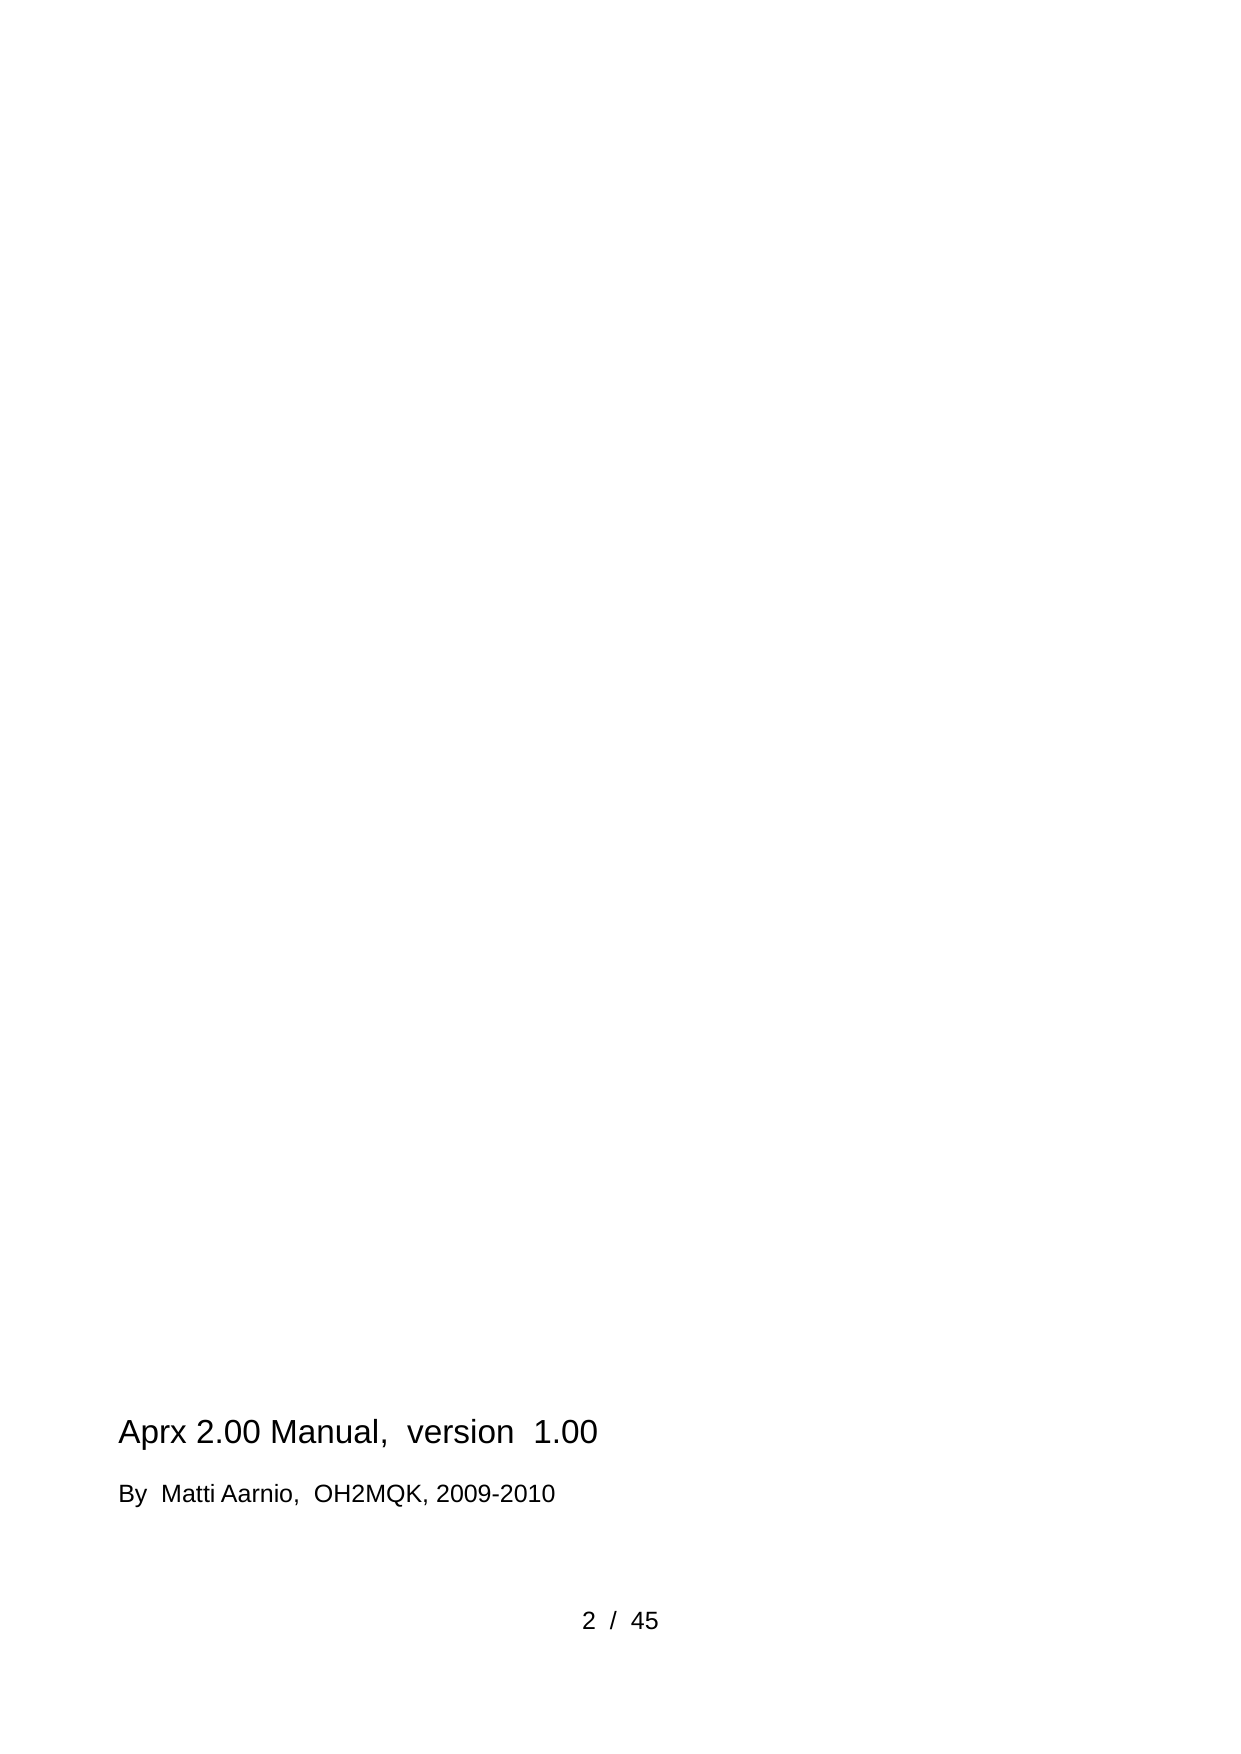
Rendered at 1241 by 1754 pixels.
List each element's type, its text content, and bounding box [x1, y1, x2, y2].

text By Matti Aarnio, OH2MQK, 2009-2010 [118, 1479, 1122, 1508]
text Aprx 2.00 Manual, version 1.00 [118, 1412, 1122, 1450]
